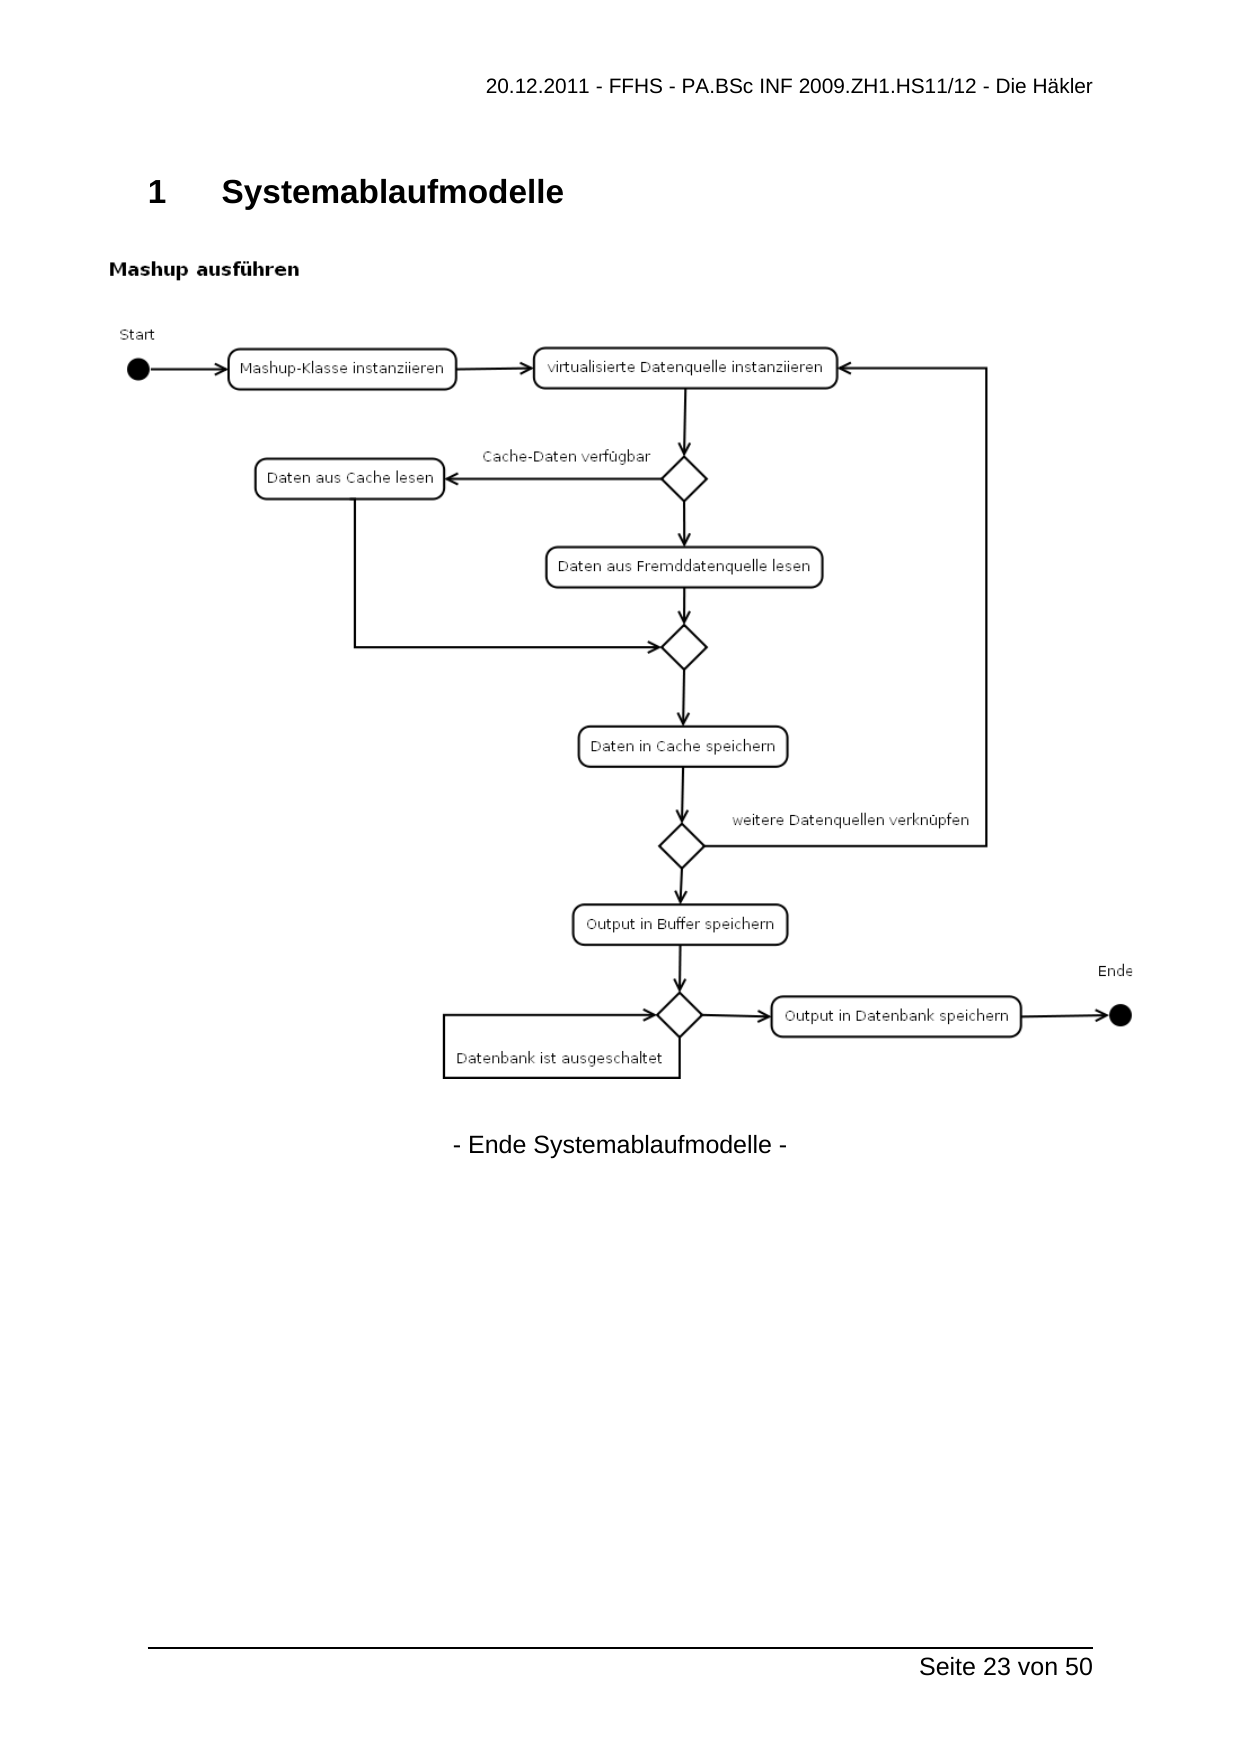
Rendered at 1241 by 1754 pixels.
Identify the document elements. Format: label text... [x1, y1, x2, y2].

subtitle Systemablaufmodelle [148, 173, 1093, 211]
text - Ende Systemablaufmodelle - [148, 1130, 1093, 1159]
picture [108, 258, 1133, 1079]
